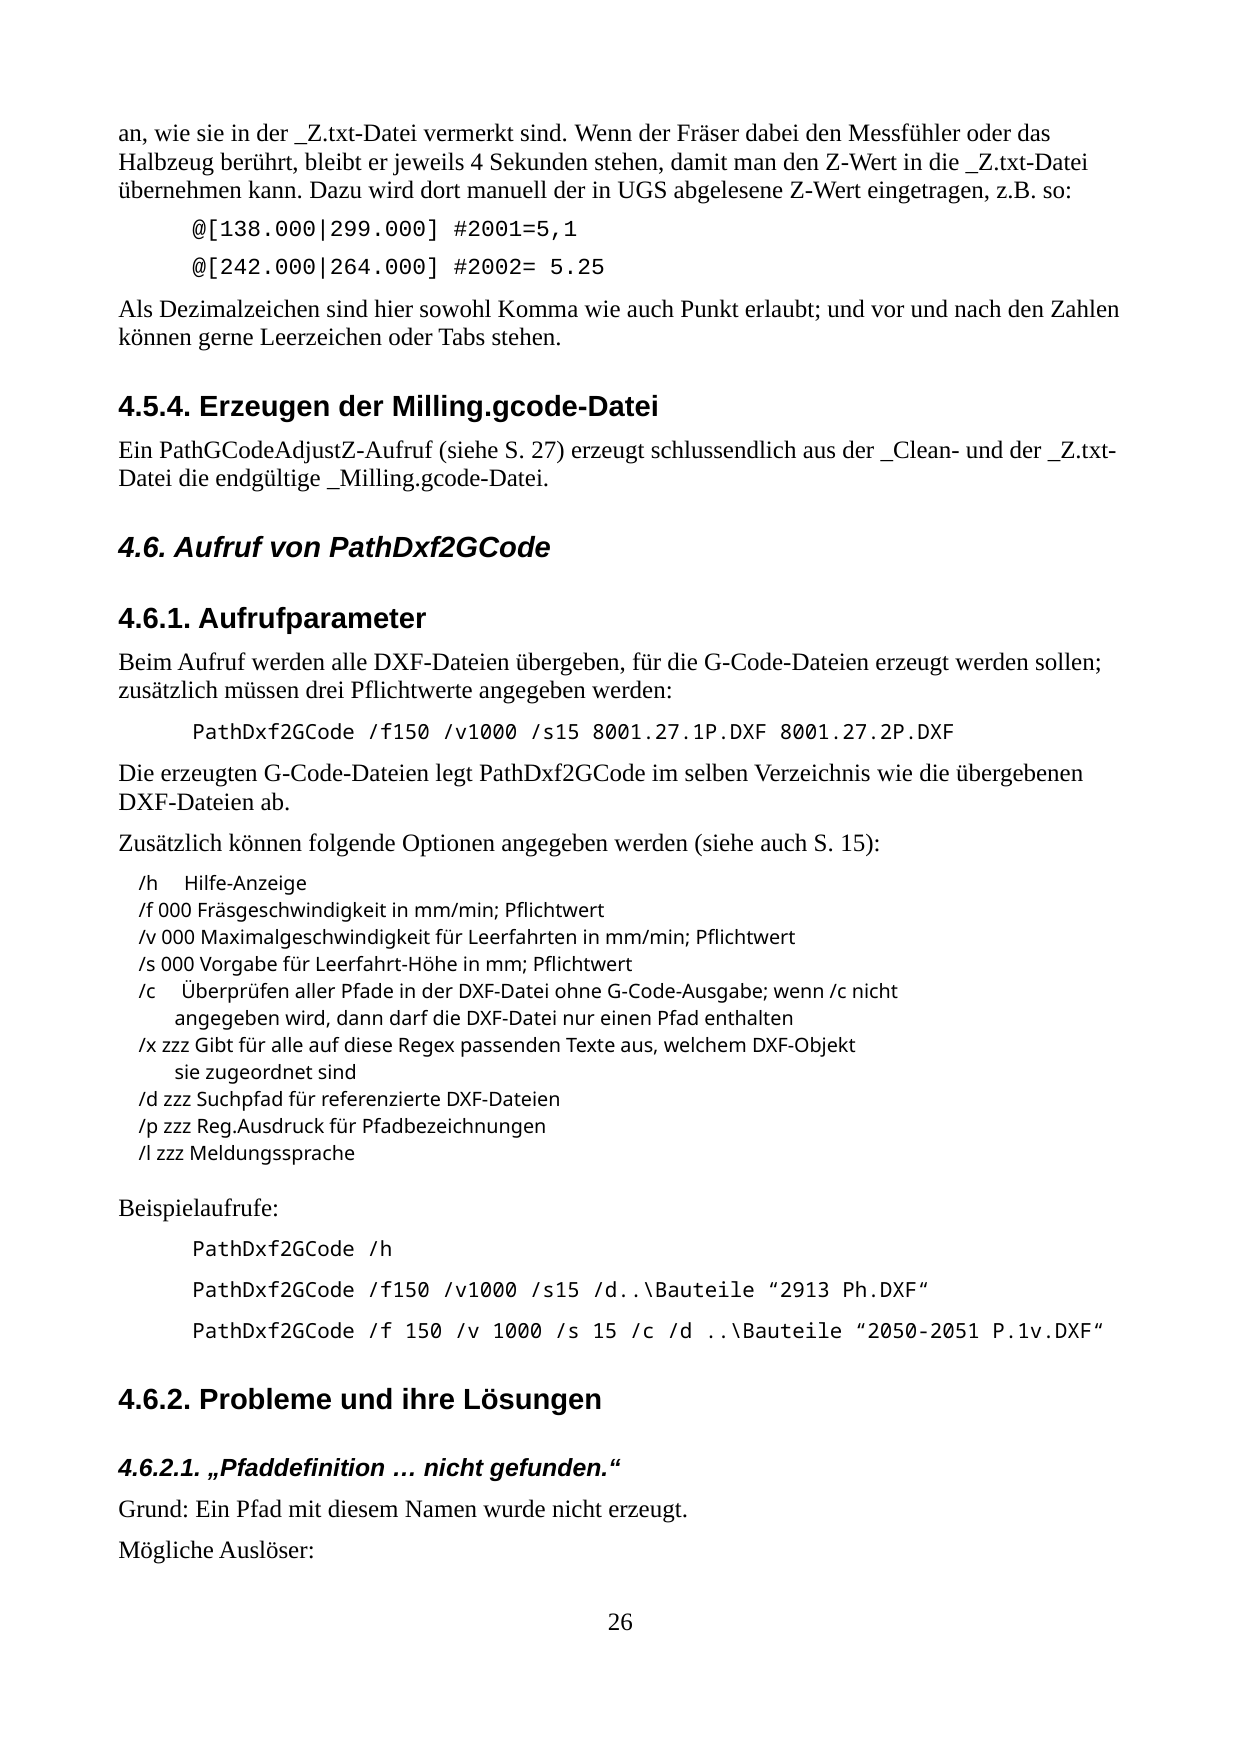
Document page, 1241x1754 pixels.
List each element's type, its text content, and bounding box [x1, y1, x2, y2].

text Grund: Ein Pfad mit diesem Namen wurde nicht erzeugt. [118, 1494, 1122, 1523]
text /h Hilfe-Anzeige [118, 869, 1122, 896]
text Mögliche Auslöser: [118, 1535, 1122, 1564]
text @[242.000|264.000] #2002= 5.25 [192, 255, 1122, 281]
text Zusätzlich können folgende Optionen angegeben werden (siehe auch S. 14): [118, 828, 1122, 857]
text PathDxf2GCode /f 150 /v 1000 /s 15 /c /d ..\Bauteile “2050-2051 P.1v.DXF“ [118, 1316, 1122, 1344]
text /d zzz Suchpfad für referenzierte DXF-Dateien [118, 1085, 1122, 1112]
text Die erzeugten G-Code-Dateien legt PathDxf2GCode im selben Verzeichnis wie die übergebenen DXF-Dateien ab. [118, 758, 1122, 815]
text Als Dezimalzeichen sind hier sowohl Komma wie auch Punkt erlaubt; und vor und nach den Zahlen können gerne Leerzeichen oder Tabs stehen. [118, 294, 1122, 351]
subtitle 4.6.2.1. „Pfaddefinition … nicht gefunden.“ [118, 1453, 1122, 1481]
text /c Überprüfen aller Pfade in der DXF-Datei ohne G-Code-Ausgabe; wenn /c nicht [118, 977, 1122, 1004]
text /f 000 Fräsgeschwindigkeit in mm/min; Pflichtwert [118, 896, 1122, 923]
text Beim Aufruf werden alle DXF-Dateien übergeben, für die G-Code-Dateien erzeugt werden sollen; zusätzlich müssen drei Pflichtwerte angegeben werden: [118, 647, 1122, 704]
text /s 000 Vorgabe für Leerfahrt-Höhe in mm; Pflichtwert [118, 950, 1122, 977]
text /x zzz Gibt für alle auf diese Regex passenden Texte aus, welchem DXF-Objekt [118, 1031, 1122, 1058]
text Beispielaufrufe: [118, 1193, 1122, 1222]
subtitle 4.5.4. Erzeugen der Milling.gcode-Datei [118, 389, 1122, 422]
text PathDxf2GCode /f150 /v1000 /s15 8001.27.1P.DXF 8001.27.2P.DXF [118, 717, 1122, 745]
text @[138.000|299.000] #2001=5,1 [192, 217, 1122, 243]
text PathDxf2GCode /h [118, 1234, 1122, 1262]
text /v 000 Maximalgeschwindigkeit für Leerfahrten in mm/min; Pflichtwert [118, 923, 1122, 950]
text Ein PathGCodeAdjustZ-Aufruf (siehe S. 27) erzeugt schlussendlich aus der _Clean- und der _Z.txt-Datei die endgültige _Milling.gcode-Datei. [118, 435, 1122, 492]
subtitle 4.6.1. Aufrufparameter [118, 601, 1122, 634]
subtitle 4.6.2. Probleme und ihre Lösungen [118, 1382, 1122, 1415]
text PathDxf2GCode /f150 /v1000 /s15 /d..\Bauteile “2913 Ph.DXF“ [118, 1275, 1122, 1303]
text /p zzz Reg.Ausdruck für Pfadbezeichnungen [118, 1112, 1122, 1139]
text /l zzz Meldungssprache [118, 1139, 1122, 1166]
text an, wie sie in der _Z.txt-Datei vermerkt sind. Wenn der Fräser dabei den Messfühler oder das Halbzeug berührt, bleibt er jeweils 4 Sekunden stehen, damit man den Z-Wert in die _Z.txt-Datei übernehmen kann. Dazu wird dort manuell der in UGS abgelesene Z-Wert eingetragen, z.B. so: [118, 118, 1122, 204]
text angegeben wird, dann darf die DXF-Datei nur einen Pfad enthalten [118, 1004, 1122, 1031]
subtitle 4.6. Aufruf von PathDxf2GCode [118, 530, 1122, 563]
text sie zugeordnet sind [118, 1058, 1122, 1085]
